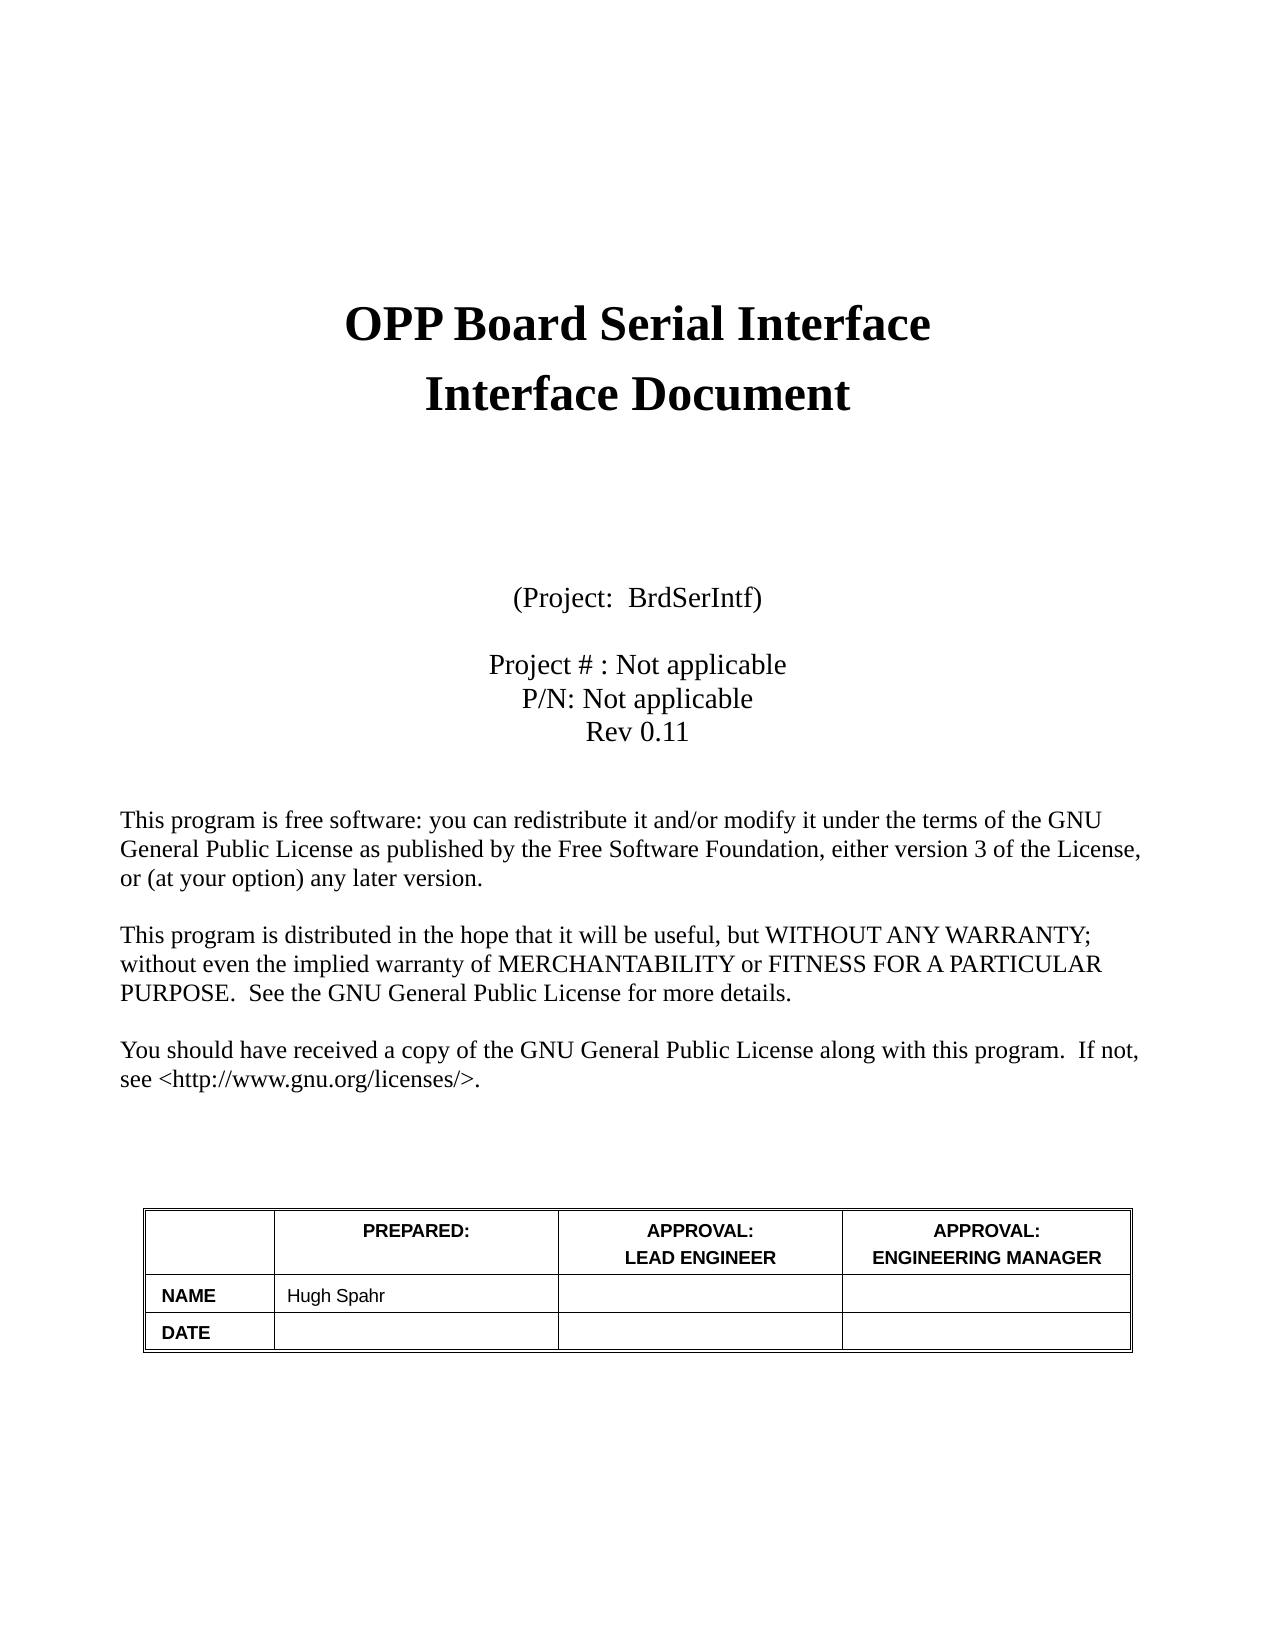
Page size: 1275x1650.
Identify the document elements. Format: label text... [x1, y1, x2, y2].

text This program is distributed in the hope that it will be useful, but WITHOUT ANY WARRANTY; without even the implied warranty of MERCHANTABILITY or FITNESS FOR A PARTICULAR PURPOSE. See the GNU General Public License for more details. [120, 921, 1155, 1007]
text P/N: Not applicable [120, 681, 1155, 714]
text OPP Board Serial Interface [120, 294, 1155, 351]
text This program is free software: you can redistribute it and/or modify it under the terms of the GNU General Public License as published by the Free Software Foundation, either version 3 of the License, or (at your option) any later version. [120, 806, 1155, 892]
text Interface Document [120, 364, 1155, 421]
table_header PREPARED: [275, 1211, 558, 1274]
table_cell DATE [146, 1313, 274, 1349]
table_cell [559, 1275, 842, 1312]
table_cell NAME [146, 1275, 274, 1312]
table_cell Hugh Spahr [275, 1275, 558, 1312]
table_cell [843, 1275, 1130, 1312]
table_cell [275, 1313, 558, 1349]
text (Project: BrdSerIntf) [120, 580, 1155, 614]
text Project # : Not applicable [120, 647, 1155, 681]
text Rev 0.11 [120, 714, 1155, 748]
table_header APPROVAL: ENGINEERING MANAGER [843, 1211, 1130, 1274]
table_cell [843, 1313, 1130, 1349]
table_header [146, 1211, 274, 1274]
table_cell [559, 1313, 842, 1349]
text You should have received a copy of the GNU General Public License along with this program. If not, see <http://www.gnu.org/licenses/>. [120, 1036, 1155, 1093]
table_header APPROVAL: LEAD ENGINEER [559, 1211, 842, 1274]
